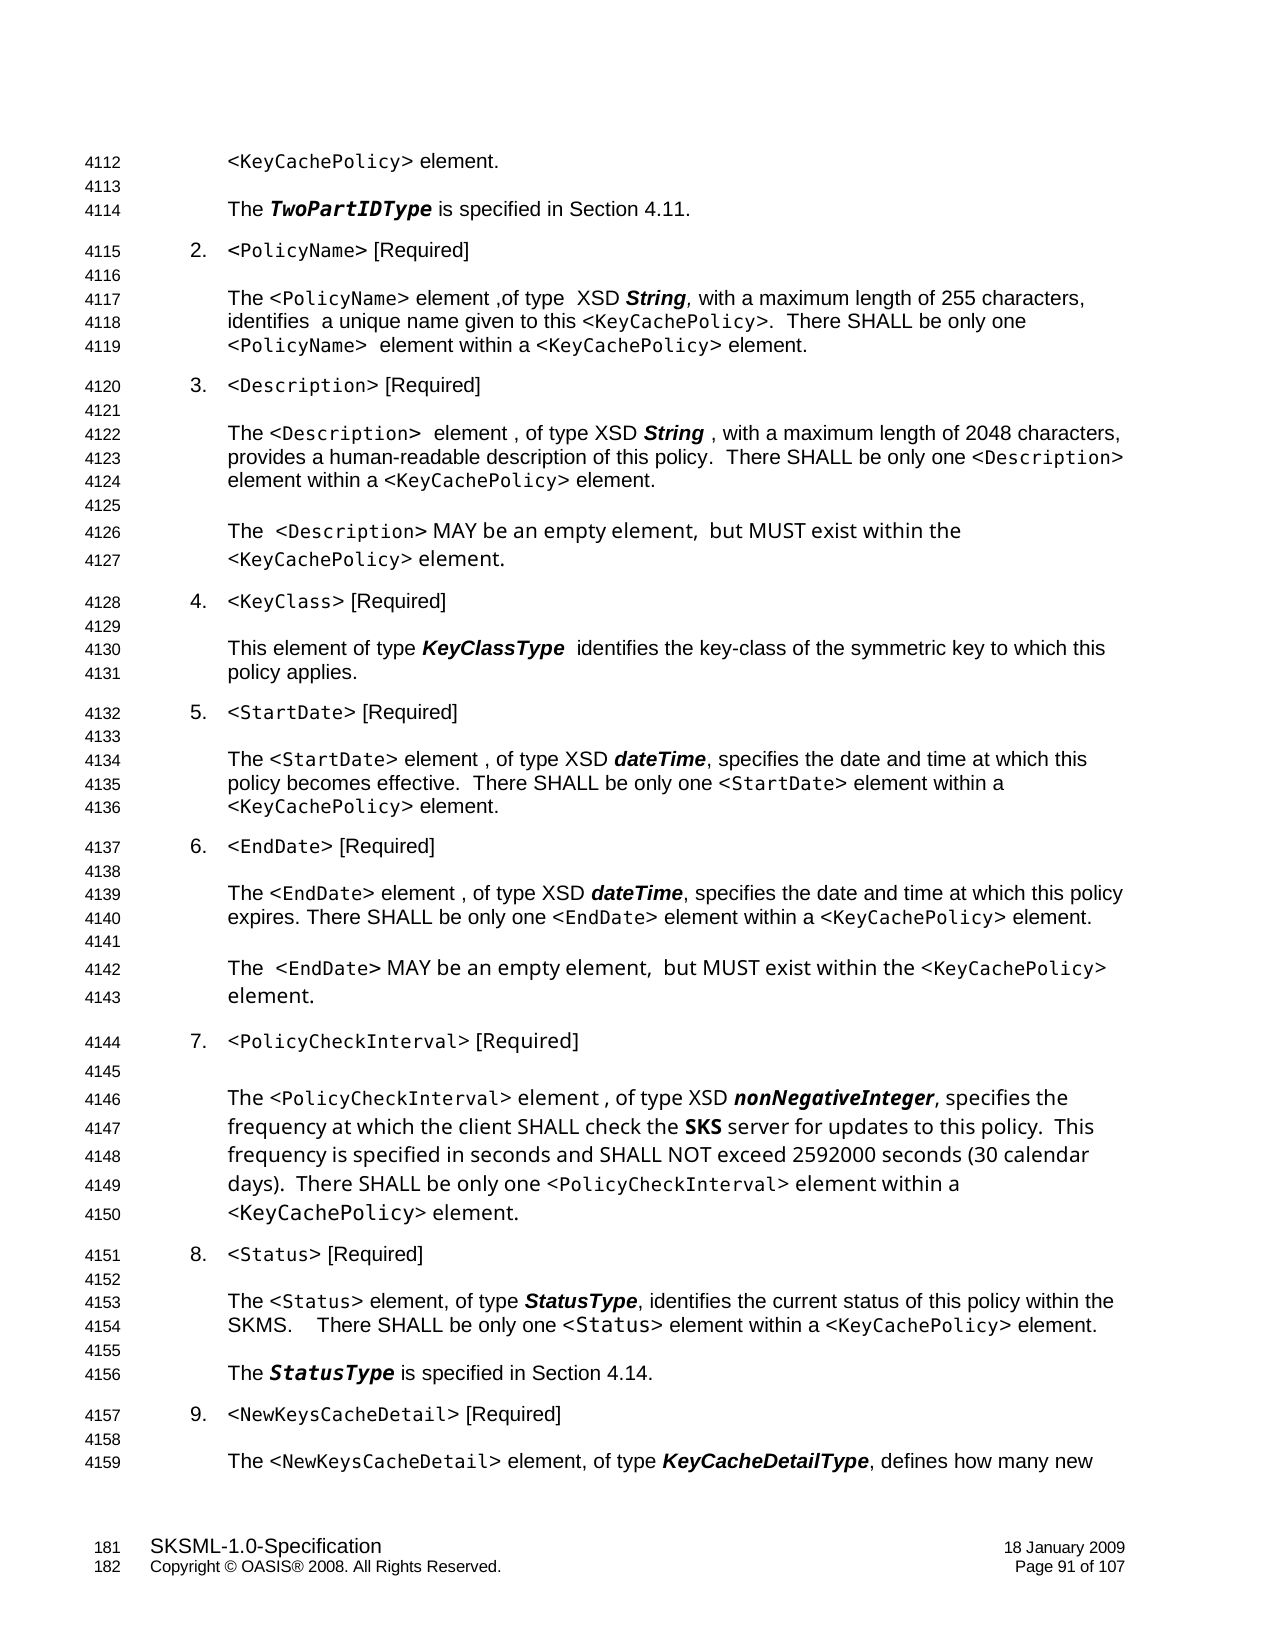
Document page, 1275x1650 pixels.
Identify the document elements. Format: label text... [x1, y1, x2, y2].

list <PolicyCheckInterval> [Required] The <PolicyCheckInterval> element , of type XSD nonNegativeInteger, specifies the frequency at which the client SHALL check the SKS server for updates to this policy. This frequency is specified in seconds and SHALL NOT exceed 2592000 seconds (30 calendar days). There SHALL be only one <PolicyCheckInterval> element within a <KeyCachePolicy> element. [190, 1026, 1125, 1226]
list <StartDate> [Required] The <StartDate> element , of type XSD dateTime, specifies the date and time at which this policy becomes effective. There SHALL be only one <StartDate> element within a <KeyCachePolicy> element. [190, 700, 1125, 818]
list <NewKeysCacheDetail> [Required] The <NewKeysCacheDetail> element, of type KeyCacheDetailType, defines how many new [190, 1402, 1125, 1473]
list <KeyClass> [Required] This element of type KeyClassType identifies the key-class of the symmetric key to which this policy applies. [190, 589, 1125, 684]
list <Status> [Required] The <Status> element, of type StatusType, identifies the current status of this policy within the SKMS. There SHALL be only one <Status> element within a <KeyCachePolicy> element. The StatusType is specified in Section 4.14. [190, 1243, 1125, 1386]
list <KeyCachePolicy> element. The TwoPartIDType is specified in Section 4.11. [190, 150, 1125, 222]
list <Description> [Required] The <Description> element , of type XSD String , with a maximum length of 2048 characters, provides a human-readable description of this policy. There SHALL be only one <Description> element within a <KeyCachePolicy> element. The <Description> MAY be an empty element, but MUST exist within the <KeyCachePolicy> element. [190, 373, 1125, 573]
list <EndDate> [Required] The <EndDate> element , of type XSD dateTime, specifies the date and time at which this policy expires. There SHALL be only one <EndDate> element within a <KeyCachePolicy> element. The <EndDate> MAY be an empty element, but MUST exist within the <KeyCachePolicy> element. [190, 835, 1125, 1009]
list <PolicyName> [Required] The <PolicyName> element ,of type XSD String, with a maximum length of 255 characters, identifies a unique name given to this <KeyCachePolicy>. There SHALL be only one <PolicyName> element within a <KeyCachePolicy> element. [190, 238, 1125, 357]
